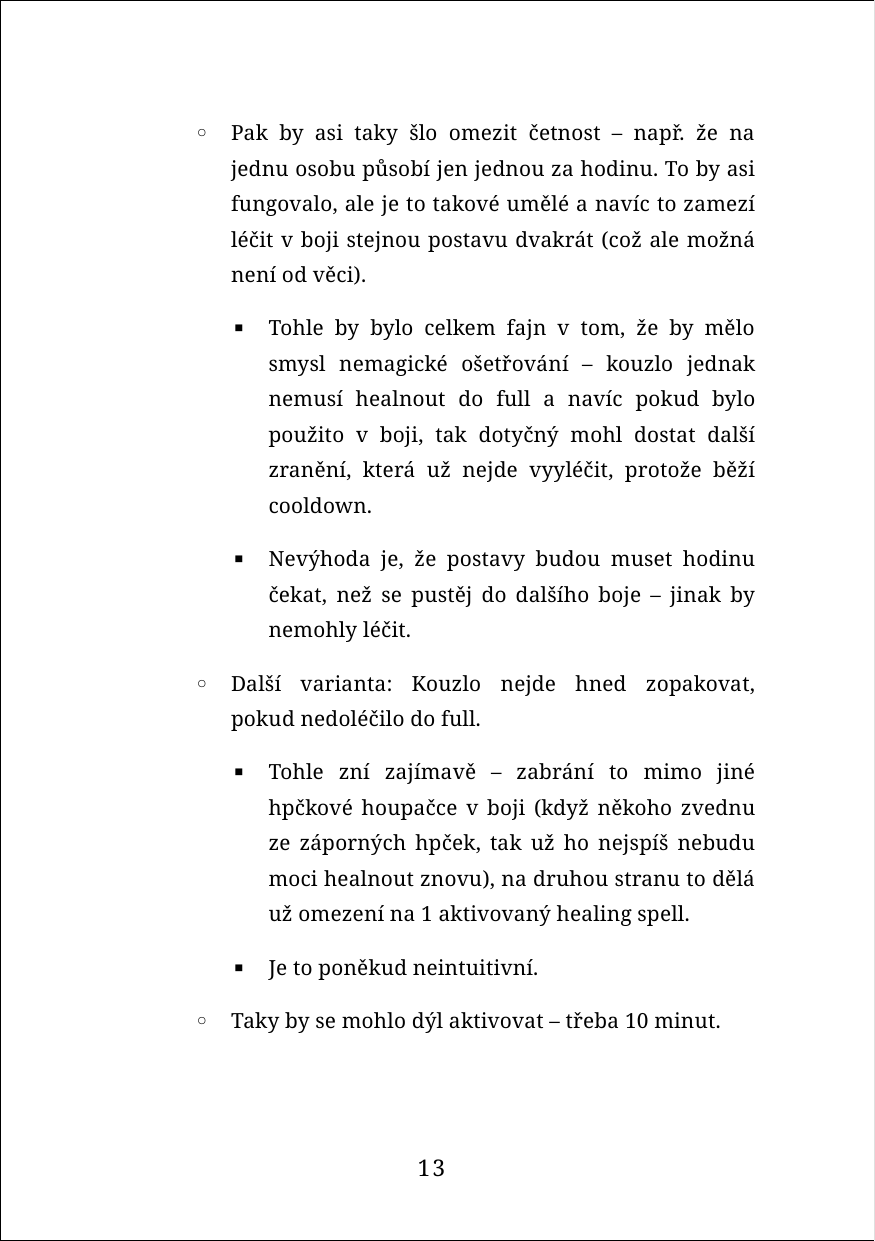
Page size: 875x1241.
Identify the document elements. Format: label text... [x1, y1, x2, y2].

list Pak by asi taky šlo omezit četnost – např. že na jednu osobu působí jen jednou za hodinu. To by asi fungovalo, ale je to takové umělé a navíc to zamezí léčit v boji stejnou postavu dvakrát (což ale možná není od věci). [193, 118, 756, 289]
list Tohle by bylo celkem fajn v tom, že by mělo smysl nemagické ošetřování – kouzlo jednak nemusí healnout do full a navíc pokud bylo použito v boji, tak dotyčný mohl dostat další zranění, která už nejde vyyléčit, protože běží cooldown. [231, 313, 756, 519]
list Je to poněkud neintuitivní. [231, 953, 756, 981]
list Další varianta: Kouzlo nejde hned zopakovat, pokud nedoléčilo do full. [193, 669, 756, 733]
list Taky by se mohlo dýl aktivovat – třeba 10 minut. [193, 1006, 756, 1034]
list Tohle zní zajímavě – zabrání to mimo jiné hpčkové houpačce v boji (když někoho zvednu ze záporných hpček, tak už ho nejspíš nebudu moci healnout znovu), na druhou stranu to dělá už omezení na 1 aktivovaný healing spell. [231, 757, 756, 928]
list Nevýhoda je, že postavy budou muset hodinu čekat, než se pustěj do dalšího boje – jinak by nemohly léčit. [231, 544, 756, 644]
